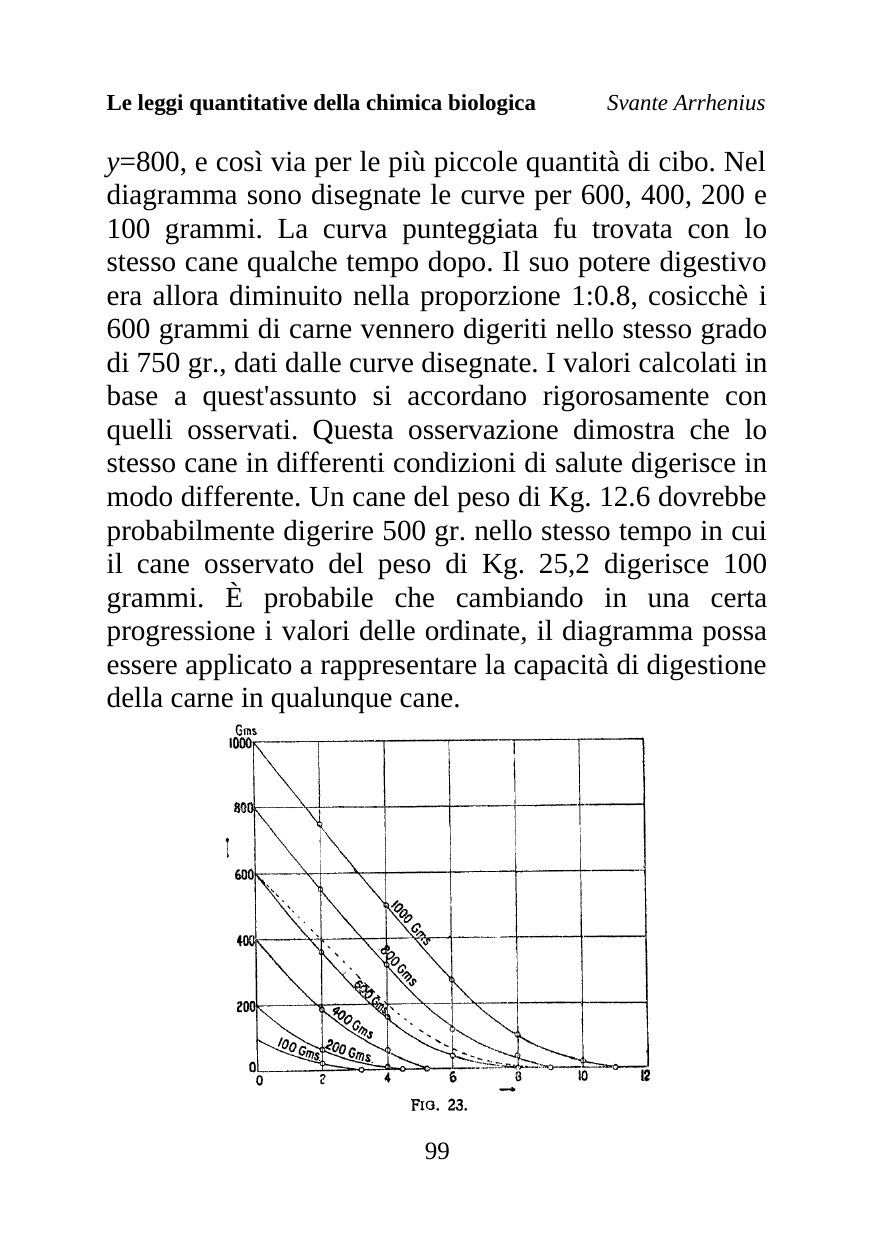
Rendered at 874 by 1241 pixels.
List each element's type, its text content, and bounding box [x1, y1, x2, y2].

text y=800, e così via per le più piccole quantità di cibo. Nel diagramma sono disegnate le curve per 600, 400, 200 e 100 grammi. La curva punteggiata fu trovata con lo stesso cane qualche tempo dopo. Il suo potere digestivo era allora diminuito nella proporzione 1:0.8, cosicchè i 600 grammi di carne vennero digeriti nello stesso grado di 750 gr., dati dalle curve disegnate. I valori calcolati in base a quest'assunto si accordano rigorosamente con quelli osservati. Questa osservazione dimostra che lo stesso cane in differenti condizioni di salute digerisce in modo differente. Un cane del peso di Kg. 12.6 dovrebbe probabilmente digerire 500 gr. nello stesso tempo in cui il cane osservato del peso di Kg. 25,2 digerisce 100 grammi. È probabile che cambiando in una certa progressione i valori delle ordinate, il diagramma possa essere applicato a rappresentare la capacità di digestione della carne in qualunque cane. [106, 144, 768, 714]
picture [206, 723, 668, 1121]
